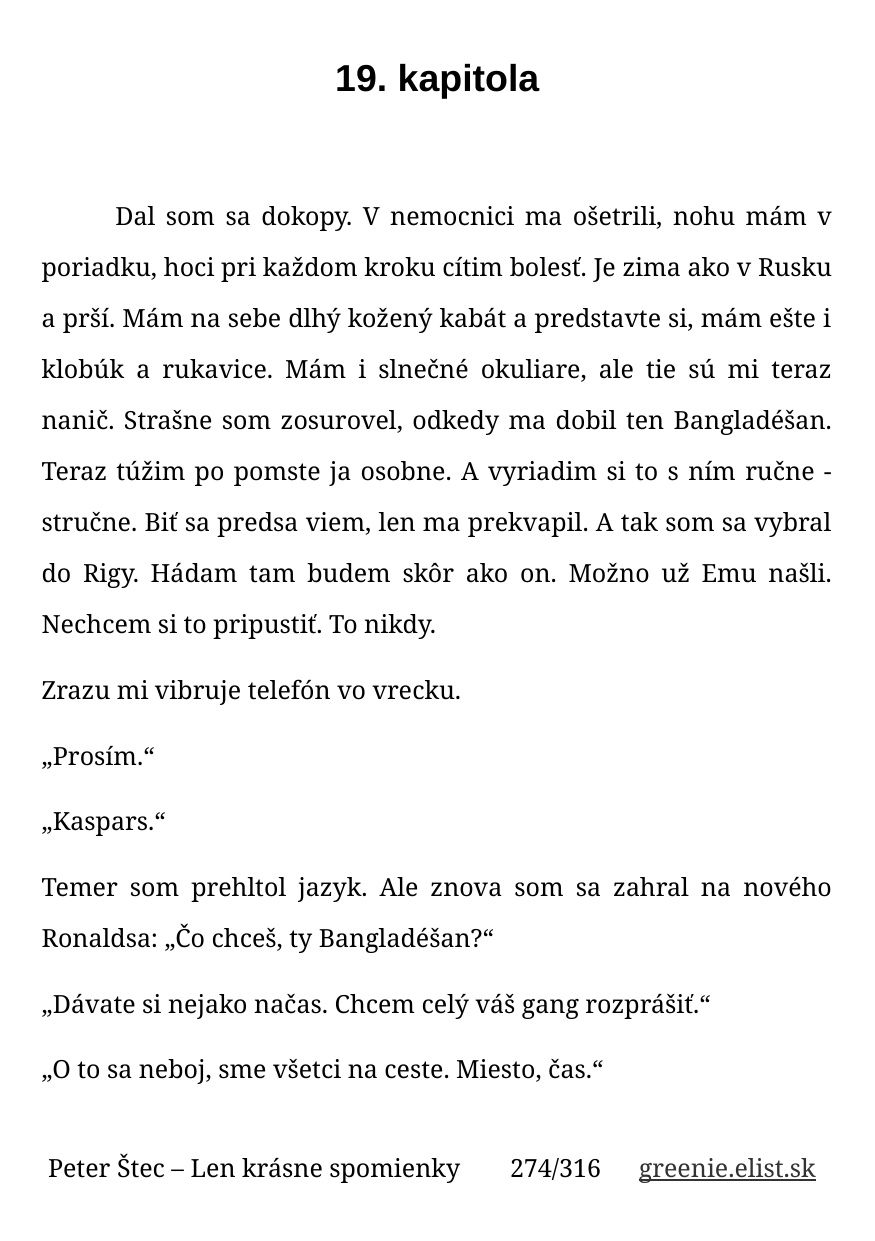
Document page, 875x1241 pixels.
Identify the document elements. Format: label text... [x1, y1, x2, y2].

text „Prosím.“ [41, 738, 833, 772]
text Zrazu mi vibruje telefón vo vrecku. [41, 673, 833, 707]
text Dal som sa dokopy. V nemocnici ma ošetrili, nohu mám v poriadku, hoci pri každom kroku cítim bolesť. Je zima ako v Rusku a prší. Mám na sebe dlhý kožený kabát a predstavte si, mám ešte i klobúk a rukavice. Mám i slnečné okuliare, ale tie sú mi teraz nanič. Strašne som zosurovel, odkedy ma dobil ten Bangladéšan. Teraz túžim po pomste ja osobne. A vyriadim si to s ním ručne - stručne. Biť sa predsa viem, len ma prekvapil. A tak som sa vybral do Rigy. Hádam tam budem skôr ako on. Možno už Emu našli. Nechcem si to pripustiť. To nikdy. [41, 199, 833, 641]
text „Kaspars.“ [41, 804, 833, 838]
text „Dávate si nejako načas. Chcem celý váš gang rozprášiť.“ [41, 986, 833, 1020]
subtitle 19. kapitola [41, 56, 833, 99]
text „O to sa neboj, sme všetci na ceste. Miesto, čas.“ [41, 1052, 833, 1086]
text Temer som prehltol jazyk. Ale znova som sa zahral na nového Ronaldsa: „Čo chceš, ty Bangladéšan?“ [41, 869, 833, 955]
